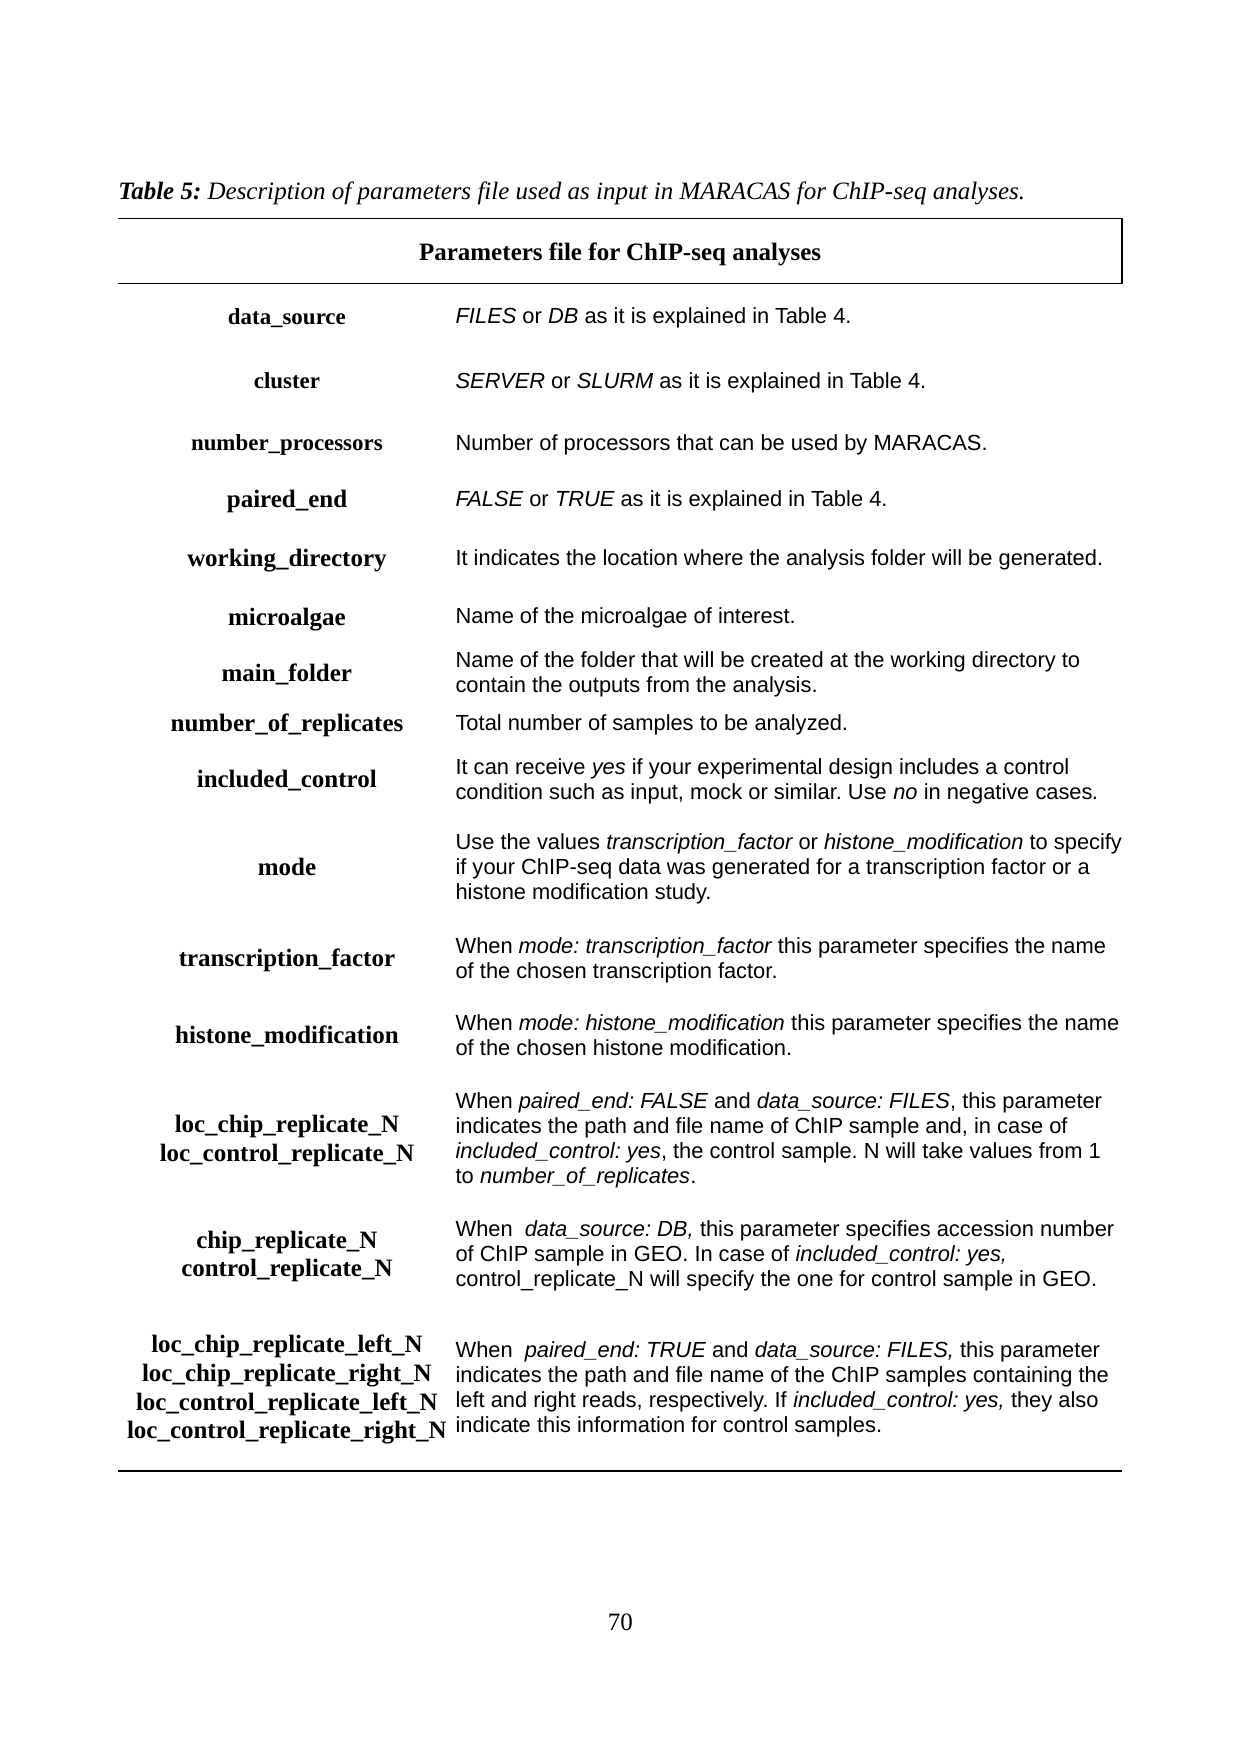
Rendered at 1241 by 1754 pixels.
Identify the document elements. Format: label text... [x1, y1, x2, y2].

table_cell It indicates the location where the analysis folder will be generated. [455, 525, 1122, 590]
table_cell transcription_factor [118, 920, 455, 996]
table_cell chip_replicate_N control_replicate_N [118, 1203, 455, 1304]
table_cell Number of processors that can be used by MARACAS. [455, 413, 1122, 472]
table_cell FALSE or TRUE as it is explained in Table 4. [455, 472, 1122, 525]
table_cell When data_source: DB, this parameter specifies accession number of ChIP sample in GEO. In case of included_control: yes, control_replicate_N will specify the one for control sample in GEO. [455, 1203, 1122, 1304]
table_cell When mode: histone_modification this parameter specifies the name of the chosen histone modification. [455, 996, 1122, 1073]
table_cell When mode: transcription_factor this parameter specifies the name of the chosen transcription factor. [455, 920, 1122, 996]
table_cell cluster [118, 348, 455, 413]
table_cell Name of the microalgae of interest. [455, 590, 1122, 642]
table_cell data_source [118, 284, 455, 348]
table_cell loc_chip_replicate_left_N loc_chip_replicate_right_N loc_control_replicate_left_N loc_control_replicate_right_N [118, 1304, 455, 1470]
table_cell main_folder [118, 642, 455, 702]
table_cell paired_end [118, 472, 455, 525]
table_cell working_directory [118, 525, 455, 590]
table_cell When paired_end: TRUE and data_source: FILES, this parameter indicates the path and file name of the ChIP samples containing the left and right reads, respectively. If included_control: yes, they also indicate this information for control samples. [455, 1304, 1122, 1470]
table_cell microalgae [118, 590, 455, 642]
table_cell Total number of samples to be analyzed. [455, 702, 1122, 744]
table_cell Name of the folder that will be created at the working directory to contain the outputs from the analysis. [455, 642, 1122, 702]
text Table 5: Description of parameters file used as input in MARACAS for ChIP-seq analyses. [118, 176, 1122, 205]
table_cell number_of_replicates [118, 702, 455, 744]
table_cell number_processors [118, 413, 455, 472]
table_cell included_control [118, 744, 455, 814]
table_cell loc_chip_replicate_N loc_control_replicate_N [118, 1073, 455, 1203]
table_cell FILES or DB as it is explained in Table 4. [455, 284, 1122, 348]
table_cell histone_modification [118, 996, 455, 1073]
table_header Parameters file for ChIP-seq analyses [118, 219, 1121, 283]
table_cell When paired_end: FALSE and data_source: FILES, this parameter indicates the path and file name of ChIP sample and, in case of included_control: yes, the control sample. N will take values from 1 to number_of_replicates. [455, 1073, 1122, 1203]
table_cell Use the values transcription_factor or histone_modification to specify if your ChIP-seq data was generated for a transcription factor or a histone modification study. [455, 814, 1122, 919]
table_cell mode [118, 814, 455, 919]
table_cell It can receive yes if your experimental design includes a control condition such as input, mock or similar. Use no in negative cases. [455, 744, 1122, 814]
table_cell SERVER or SLURM as it is explained in Table 4. [455, 348, 1122, 413]
